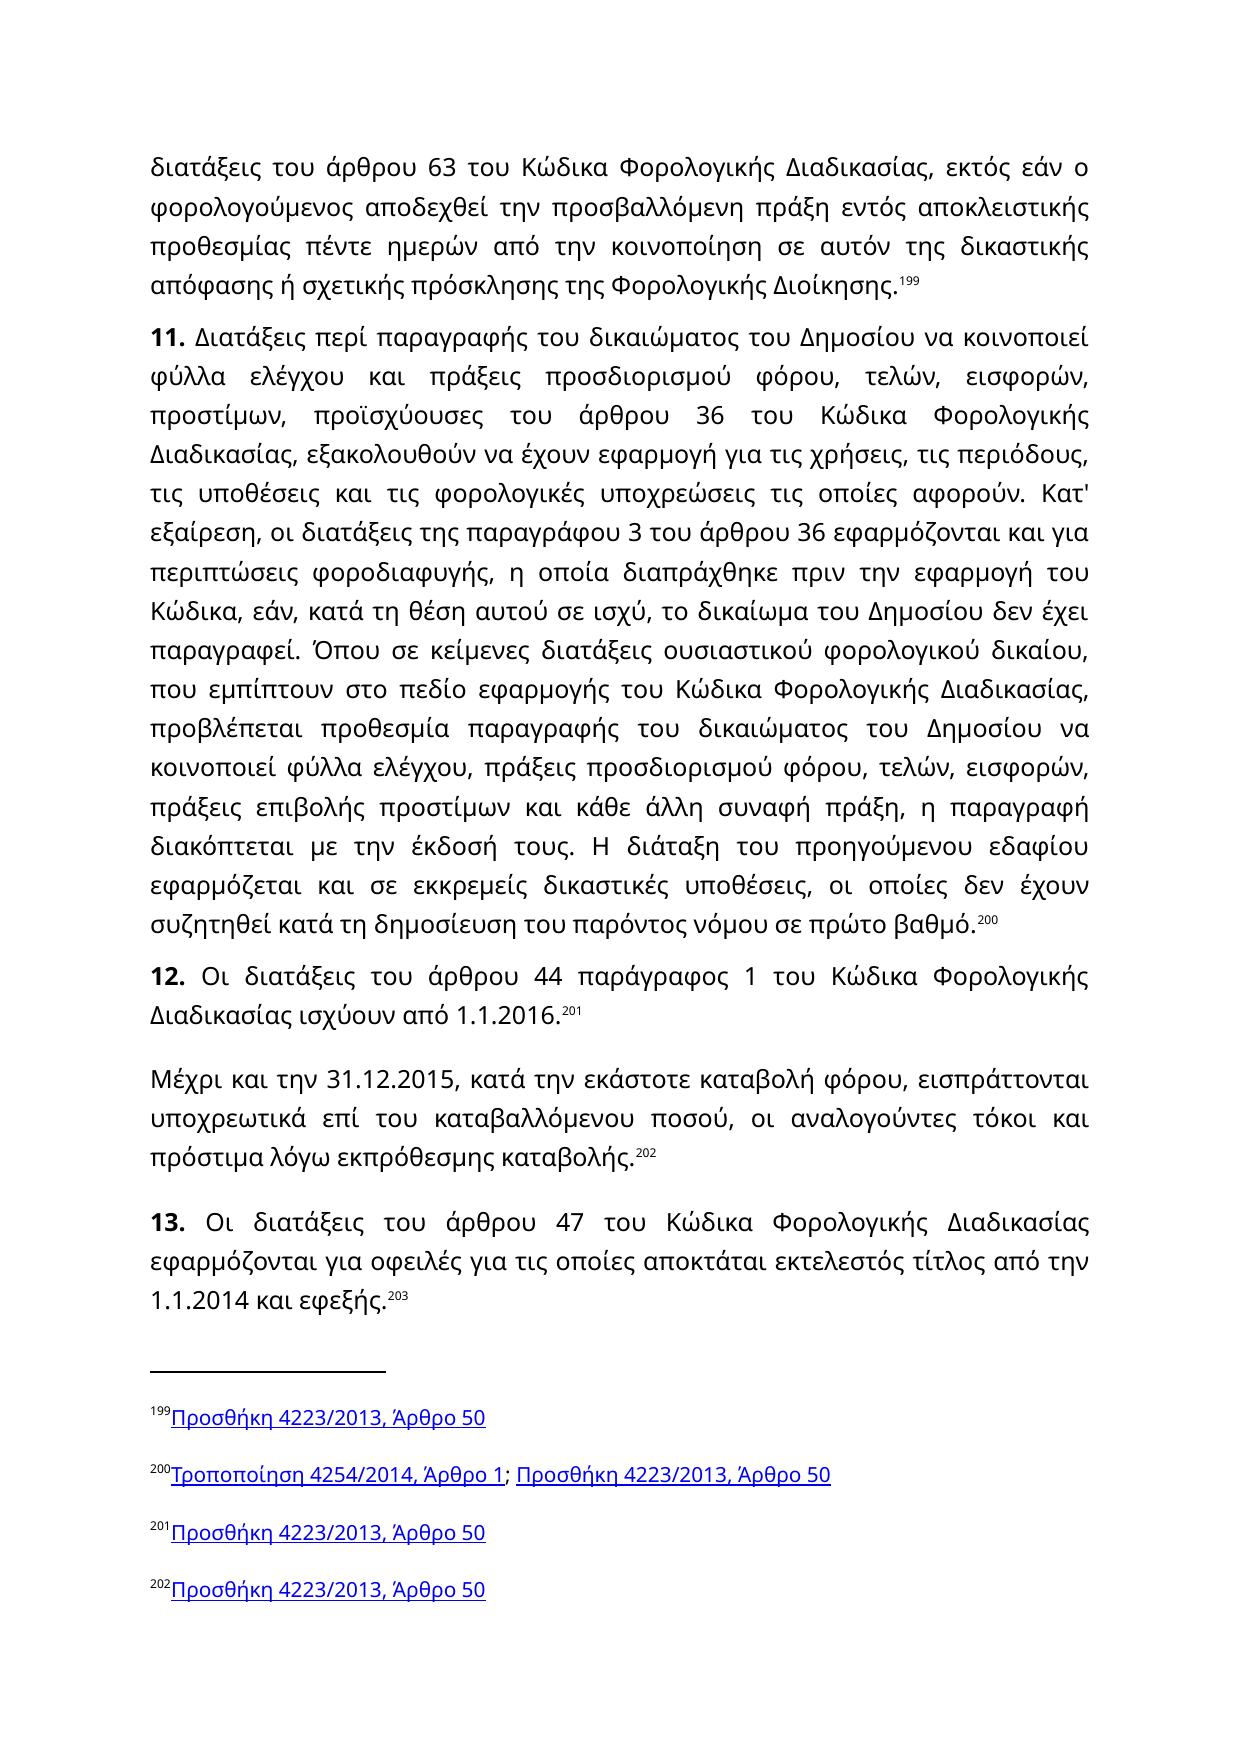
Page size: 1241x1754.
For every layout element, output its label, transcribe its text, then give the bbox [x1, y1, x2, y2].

text 11. Διατάξεις περί παραγραφής του δικαιώματος του Δημοσίου να κοινοποιεί φύλλα ελέγχου και πράξεις προσδιορισμού φόρου, τελών, εισφορών, προστίμων, προϊσχύουσες του άρθρου 36 του Κώδικα Φορολογικής Διαδικασίας, εξακολουθούν να έχουν εφαρμογή για τις χρήσεις, τις περιόδους, τις υποθέσεις και τις φορολογικές υποχρεώσεις τις οποίες αφορούν. Κατ' εξαίρεση, οι διατάξεις της παραγράφου 3 του άρθρου 36 εφαρμόζονται και για περιπτώσεις φοροδιαφυγής, η οποία διαπράχθηκε πριν την εφαρμογή του Κώδικα, εάν, κατά τη θέση αυτού σε ισχύ, το δικαίωμα του Δημοσίου δεν έχει παραγραφεί. Όπου σε κείμενες διατάξεις ουσιαστικού φορολογικού δικαίου, που εμπίπτουν στο πεδίο εφαρμογής του Κώδικα Φορολογικής Διαδικασίας, προβλέπεται προθεσμία παραγραφής του δικαιώματος του Δημοσίου να κοινοποιεί φύλλα ελέγχου, πράξεις προσδιορισμού φόρου, τελών, εισφορών, πράξεις επιβολής προστίμων και κάθε άλλη συναφή πράξη, η παραγραφή διακόπτεται με την έκδοσή τους. Η διάταξη του προηγούμενου εδαφίου εφαρμόζεται και σε εκκρεμείς δικαστικές υποθέσεις, οι οποίες δεν έχουν συζητηθεί κατά τη δημοσίευση του παρόντος νόμου σε πρώτο βαθμό. [150, 319, 1090, 941]
text Προσθήκη 4223/2013, Άρθρο 50 [150, 1403, 1090, 1431]
text Μέχρι και την 31.12.2015, κατά την εκάστοτε καταβολή φόρου, εισπράττονται υποχρεωτικά επί του καταβαλλόμενου ποσού, οι αναλογούντες τόκοι και πρόστιμα λόγω εκπρόθεσμης καταβολής. [150, 1062, 1090, 1174]
text Προσθήκη 4223/2013, Άρθρο 50 [150, 1576, 1090, 1604]
text διατάξεις του άρθρου 63 του Κώδικα Φορολογικής Διαδικασίας, εκτός εάν ο φορολογούμενος αποδεχθεί την προσβαλλόμενη πράξη εντός αποκλειστικής προθεσμίας πέντε ημερών από την κοινοποίηση σε αυτόν της δικαστικής απόφασης ή σχετικής πρόσκλησης της Φορολογικής Διοίκησης. [150, 150, 1090, 302]
text Προσθήκη 4223/2013, Άρθρο 50 [150, 1518, 1090, 1546]
text 12. Οι διατάξεις του άρθρου 44 παράγραφος 1 του Κώδικα Φορολογικής Διαδικασίας ισχύουν από 1.1.2016. [150, 958, 1090, 1032]
text Τροποποίηση 4254/2014, Άρθρο 1; Προσθήκη 4223/2013, Άρθρο 50 [150, 1460, 1090, 1489]
text 13. Οι διατάξεις του άρθρου 47 του Κώδικα Φορολογικής Διαδικασίας εφαρμόζονται για οφειλές για τις οποίες αποκτάται εκτελεστός τίτλος από την 1.1.2014 και εφεξής. [150, 1204, 1090, 1317]
